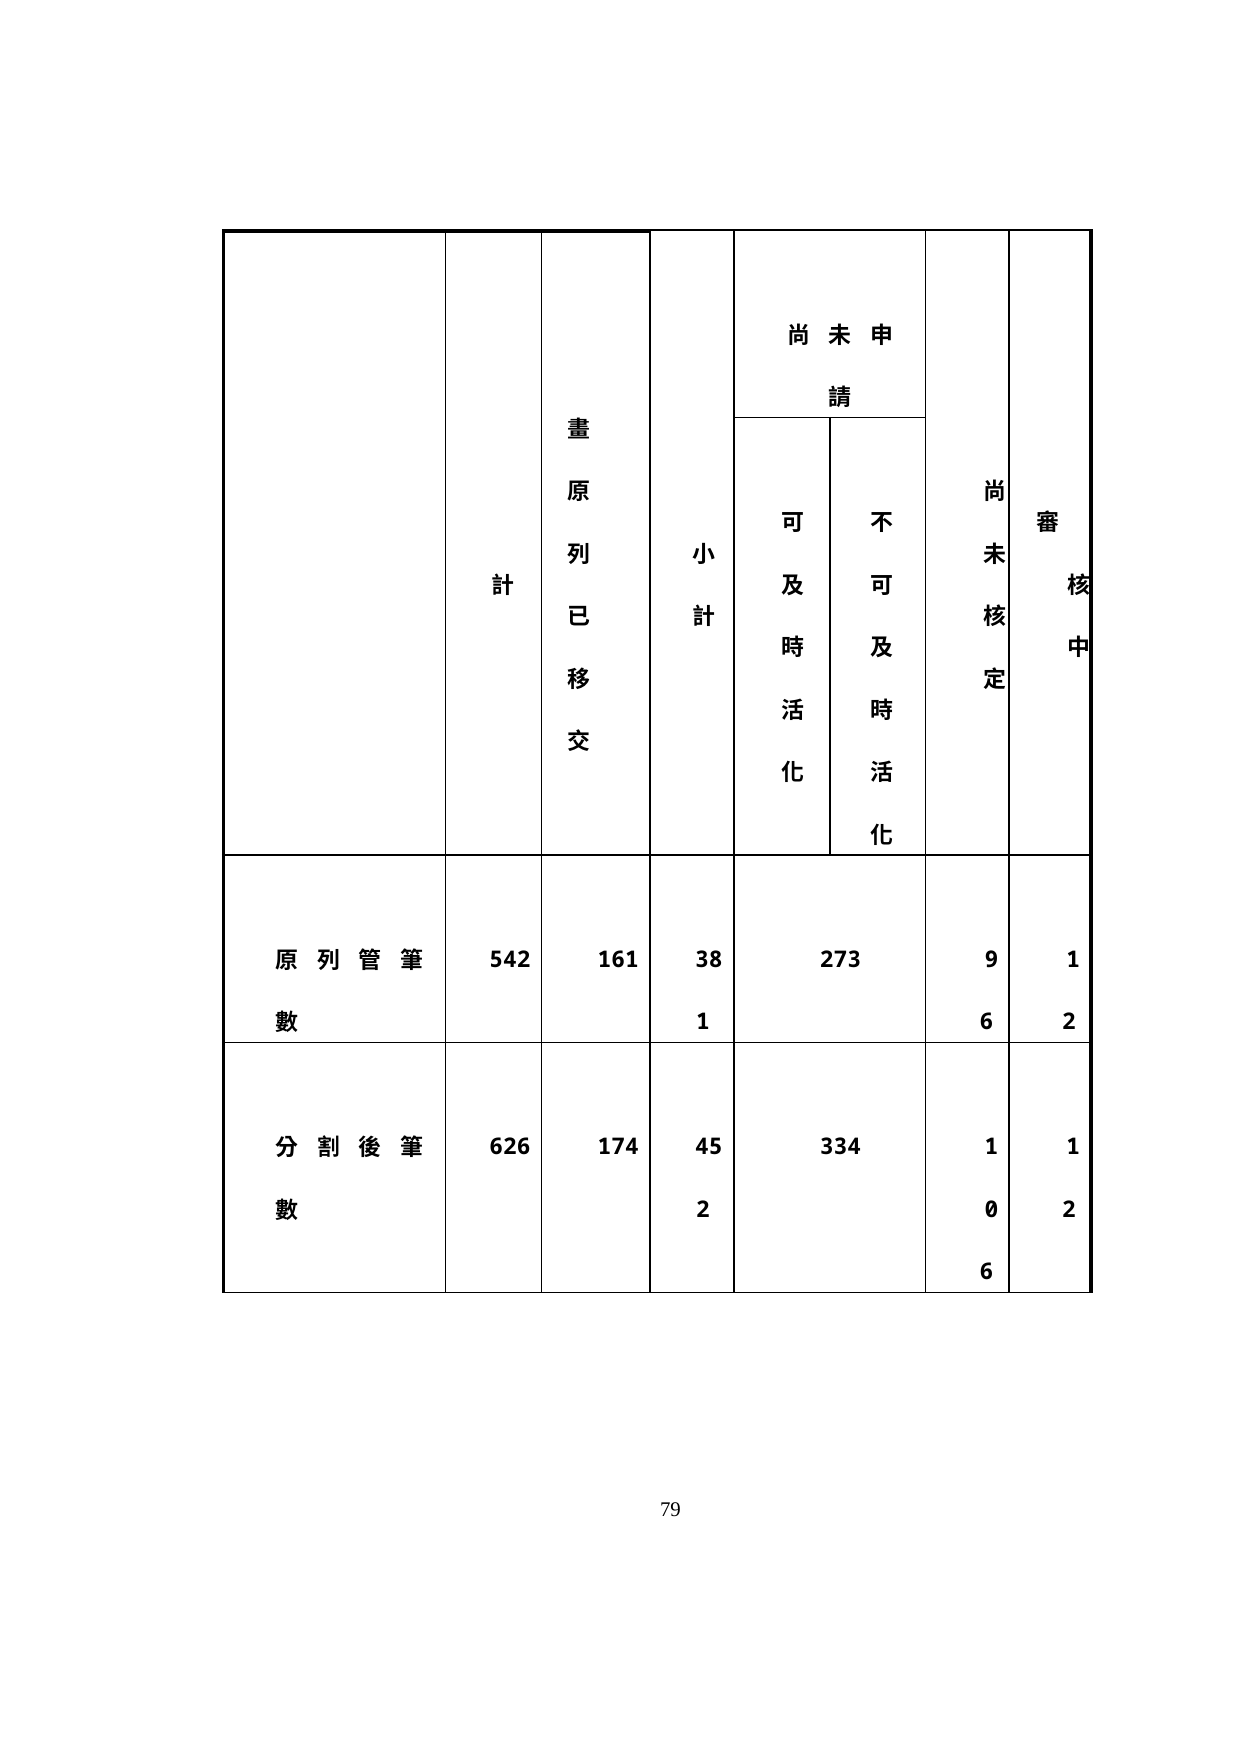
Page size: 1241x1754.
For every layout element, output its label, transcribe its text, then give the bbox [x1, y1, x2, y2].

table_cell 不可及時活化 [831, 418, 925, 854]
table_cell 106 [926, 1043, 1008, 1292]
table_cell 小計 [651, 231, 733, 854]
table_cell 12 [1010, 856, 1089, 1042]
table_header 畫原列已移交 [542, 233, 649, 854]
table_cell 273 [735, 856, 925, 1042]
table_cell 尚未申請 [735, 231, 925, 417]
table_cell 審核中 [1010, 231, 1089, 854]
table_cell 174 [542, 1043, 649, 1292]
table_header [225, 233, 445, 854]
table_cell 161 [542, 856, 649, 1042]
table_cell 334 [735, 1043, 925, 1292]
table_cell 尚未核定 [926, 231, 1008, 854]
table_cell 可及時活化 [735, 418, 829, 854]
table_cell 542 [446, 856, 541, 1042]
table_cell 原列管筆數 [225, 856, 445, 1042]
table_cell 381 [651, 856, 733, 1042]
table_cell 96 [926, 856, 1008, 1042]
table_header 計 [446, 233, 541, 854]
table_cell 626 [446, 1043, 541, 1292]
table_cell 12 [1010, 1043, 1089, 1292]
table_cell 452 [651, 1043, 733, 1292]
table_cell 分割後筆數 [225, 1043, 445, 1292]
